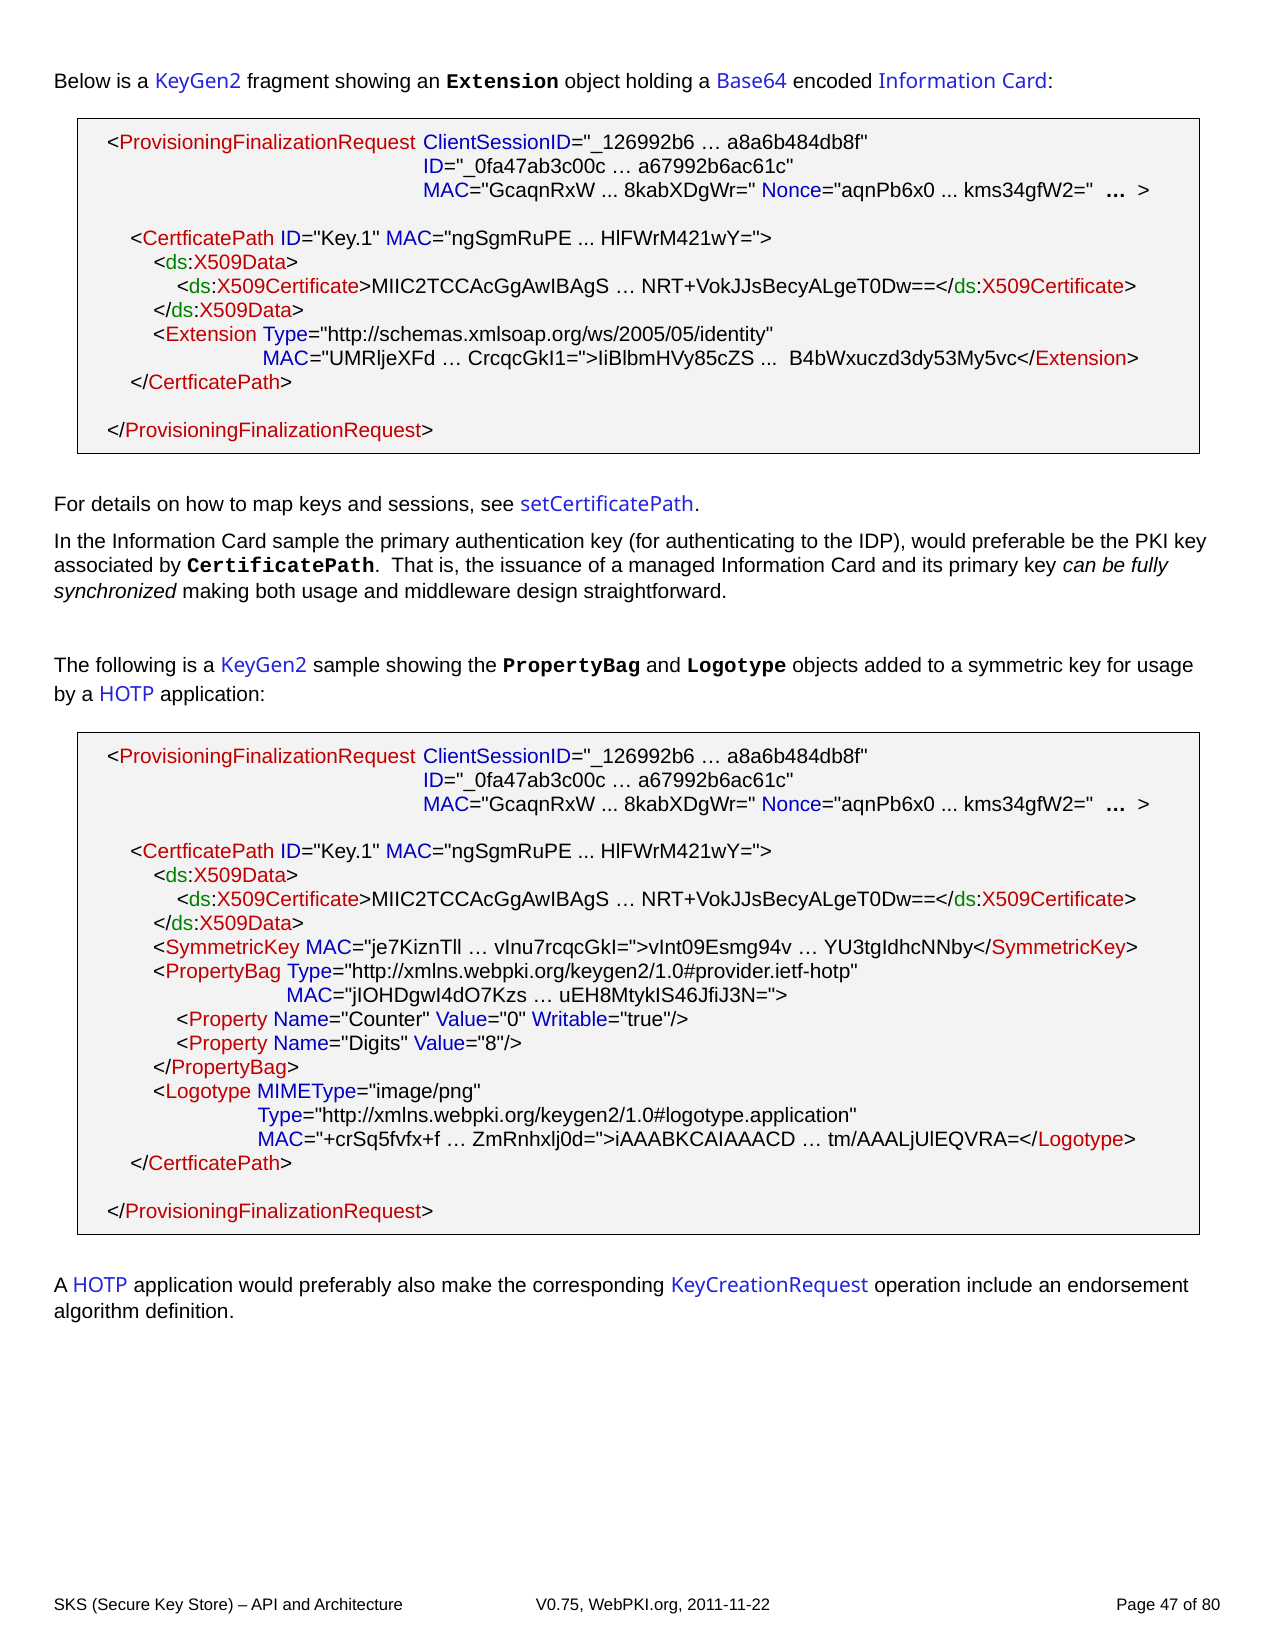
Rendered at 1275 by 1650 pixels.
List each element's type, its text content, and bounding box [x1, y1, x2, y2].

table_header <ProvisioningFinalizationRequest ClientSessionID="_126992b6 … a8a6b484db8f" ID="_0fa47ab3c00c … a67992b6ac61c" MAC="GcaqnRxW ... 8kabXDgWr=" Nonce="aqnPb6x0 ... kms34gfW2=" … > <CertficatePath ID="Key.1" MAC="ngSgmRuPE ... HlFWrM421wY="> <ds:X509Data> <ds:X509Certificate>MIIC2TCCAcGgAwIBAgS … NRT+VokJJsBecyALgeT0Dw==</ds:X509Certificate> </ds:X509Data> <SymmetricKey MAC="je7KiznTll … vInu7rcqcGkI=">vInt09Esmg94v … YU3tgIdhcNNby</SymmetricKey> <PropertyBag Type="http://xmlns.webpki.org/keygen2/1.0#provider.ietf-hotp" MAC="jIOHDgwI4dO7Kzs … uEH8MtykIS46JfiJ3N="> <Property Name="Counter" Value="0" Writable="true"/> <Property Name="Digits" Value="8"/> </PropertyBag> <Logotype MIMEType="image/png" Type="http://xmlns.webpki.org/keygen2/1.0#logotype.application" MAC="+crSq5fvfx+f … ZmRnhxlj0d=">iAAABKCAIAAACD … tm/AAALjUlEQVRA=</Logotype> </CertficatePath> </ProvisioningFinalizationRequest> [78, 733, 1199, 1234]
table_header <ProvisioningFinalizationRequest ClientSessionID="_126992b6 … a8a6b484db8f" ID="_0fa47ab3c00c … a67992b6ac61c" MAC="GcaqnRxW ... 8kabXDgWr=" Nonce="aqnPb6x0 ... kms34gfW2=" … > <CertficatePath ID="Key.1" MAC="ngSgmRuPE ... HlFWrM421wY="> <ds:X509Data> <ds:X509Certificate>MIIC2TCCAcGgAwIBAgS … NRT+VokJJsBecyALgeT0Dw==</ds:X509Certificate> </ds:X509Data> <Extension Type="http://schemas.xmlsoap.org/ws/2005/05/identity" MAC="UMRljeXFd … CrcqcGkI1=">IiBlbmHVy85cZS ... B4bWxuczd3dy53My5vc</Extension> </CertficatePath> </ProvisioningFinalizationRequest> [78, 119, 1199, 453]
text Below is a KeyGen2 fragment showing an Extension object holding a Base64 encoded Information Card: [54, 66, 1221, 118]
text In the Information Card sample the primary authentication key (for authenticating to the IDP), would preferable be the PKI key associated by CertificatePath. That is, the issuance of a managed Information Card and its primary key can be fully synchronized making both usage and middleware design straightforward. [54, 529, 1221, 603]
text The following is a KeyGen2 sample showing the PropertyBag and Logotype objects added to a symmetric key for usage by a HOTP application: [54, 651, 1221, 732]
text For details on how to map keys and sessions, see setCertificatePath. [54, 489, 1221, 518]
text A HOTP application would preferably also make the corresponding KeyCreationRequest operation include an endorsement algorithm definition. [54, 1270, 1221, 1323]
